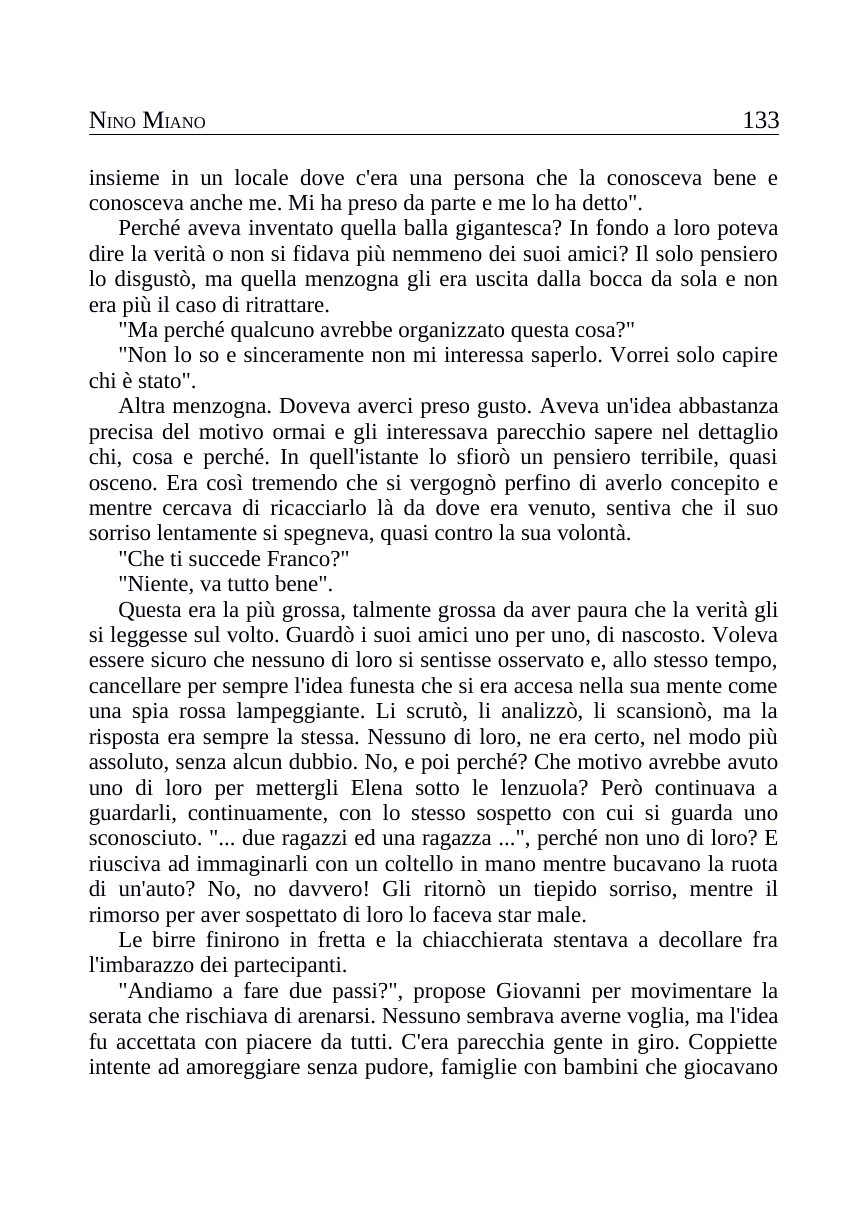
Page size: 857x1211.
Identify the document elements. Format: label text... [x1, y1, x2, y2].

text Questa era la più grossa, talmente grossa da aver paura che la verità gli si leggesse sul volto. Guardò i suoi amici uno per uno, di nascosto. Voleva essere sicuro che nessuno di loro si sentisse osservato e, allo stesso tempo, cancellare per sempre l'idea funesta che si era accesa nella sua mente come una spia rossa lampeggiante. Li scrutò, li analizzò, li scansionò, ma la risposta era sempre la stessa. Nessuno di loro, ne era certo, nel modo più assoluto, senza alcun dubbio. No, e poi perché? Che motivo avrebbe avuto uno di loro per mettergli Elena sotto le lenzuola? Però continuava a guardarli, continuamente, con lo stesso sospetto con cui si guarda uno sconosciuto. "... due ragazzi ed una ragazza ...", perché non uno di loro? E riusciva ad immaginarli con un coltello in mano mentre bucavano la ruota di un'auto? No, no davvero! Gli ritornò un tiepido sorriso, mentre il rimorso per aver sospettato di loro lo faceva star male. [88, 597, 779, 927]
text Altra menzogna. Doveva averci preso gusto. Aveva un'idea abbastanza precisa del motivo ormai e gli interessava parecchio sapere nel dettaglio chi, cosa e perché. In quell'istante lo sfiorò un pensiero terribile, quasi osceno. Era così tremendo che si vergognò perfino di averlo concepito e mentre cercava di ricacciarlo là da dove era venuto, sentiva che il suo sorriso lentamente si spegneva, quasi contro la sua volontà. [88, 393, 779, 546]
text Perché aveva inventato quella balla gigantesca? In fondo a loro poteva dire la verità o non si fidava più nemmeno dei suoi amici? Il solo pensiero lo disgustò, ma quella menzogna gli era uscita dalla bocca da sola e non era più il caso di ritrattare. [88, 215, 779, 317]
text "Niente, va tutto bene". [88, 571, 779, 597]
text "Non lo so e sinceramente non mi interessa saperlo. Vorrei solo capire chi è stato". [88, 342, 779, 393]
text "Ma perché qualcuno avrebbe organizzato questa cosa?" [88, 317, 779, 342]
text insieme in un locale dove c'era una persona che la conosceva bene e conosceva anche me. Mi ha preso da parte e me lo ha detto". [88, 164, 779, 215]
text "Che ti succede Franco?" [88, 546, 779, 571]
text "Andiamo a fare due passi?", propose Giovanni per movimentare la serata che rischiava di arenarsi. Nessuno sembrava averne voglia, ma l'idea fu accettata con piacere da tutti. C'era parecchia gente in giro. Coppiette intente ad amoreggiare senza pudore, famiglie con bambini che giocavano [88, 978, 779, 1079]
text Le birre finirono in fretta e la chiacchierata stentava a decollare fra l'imbarazzo dei partecipanti. [88, 927, 779, 978]
